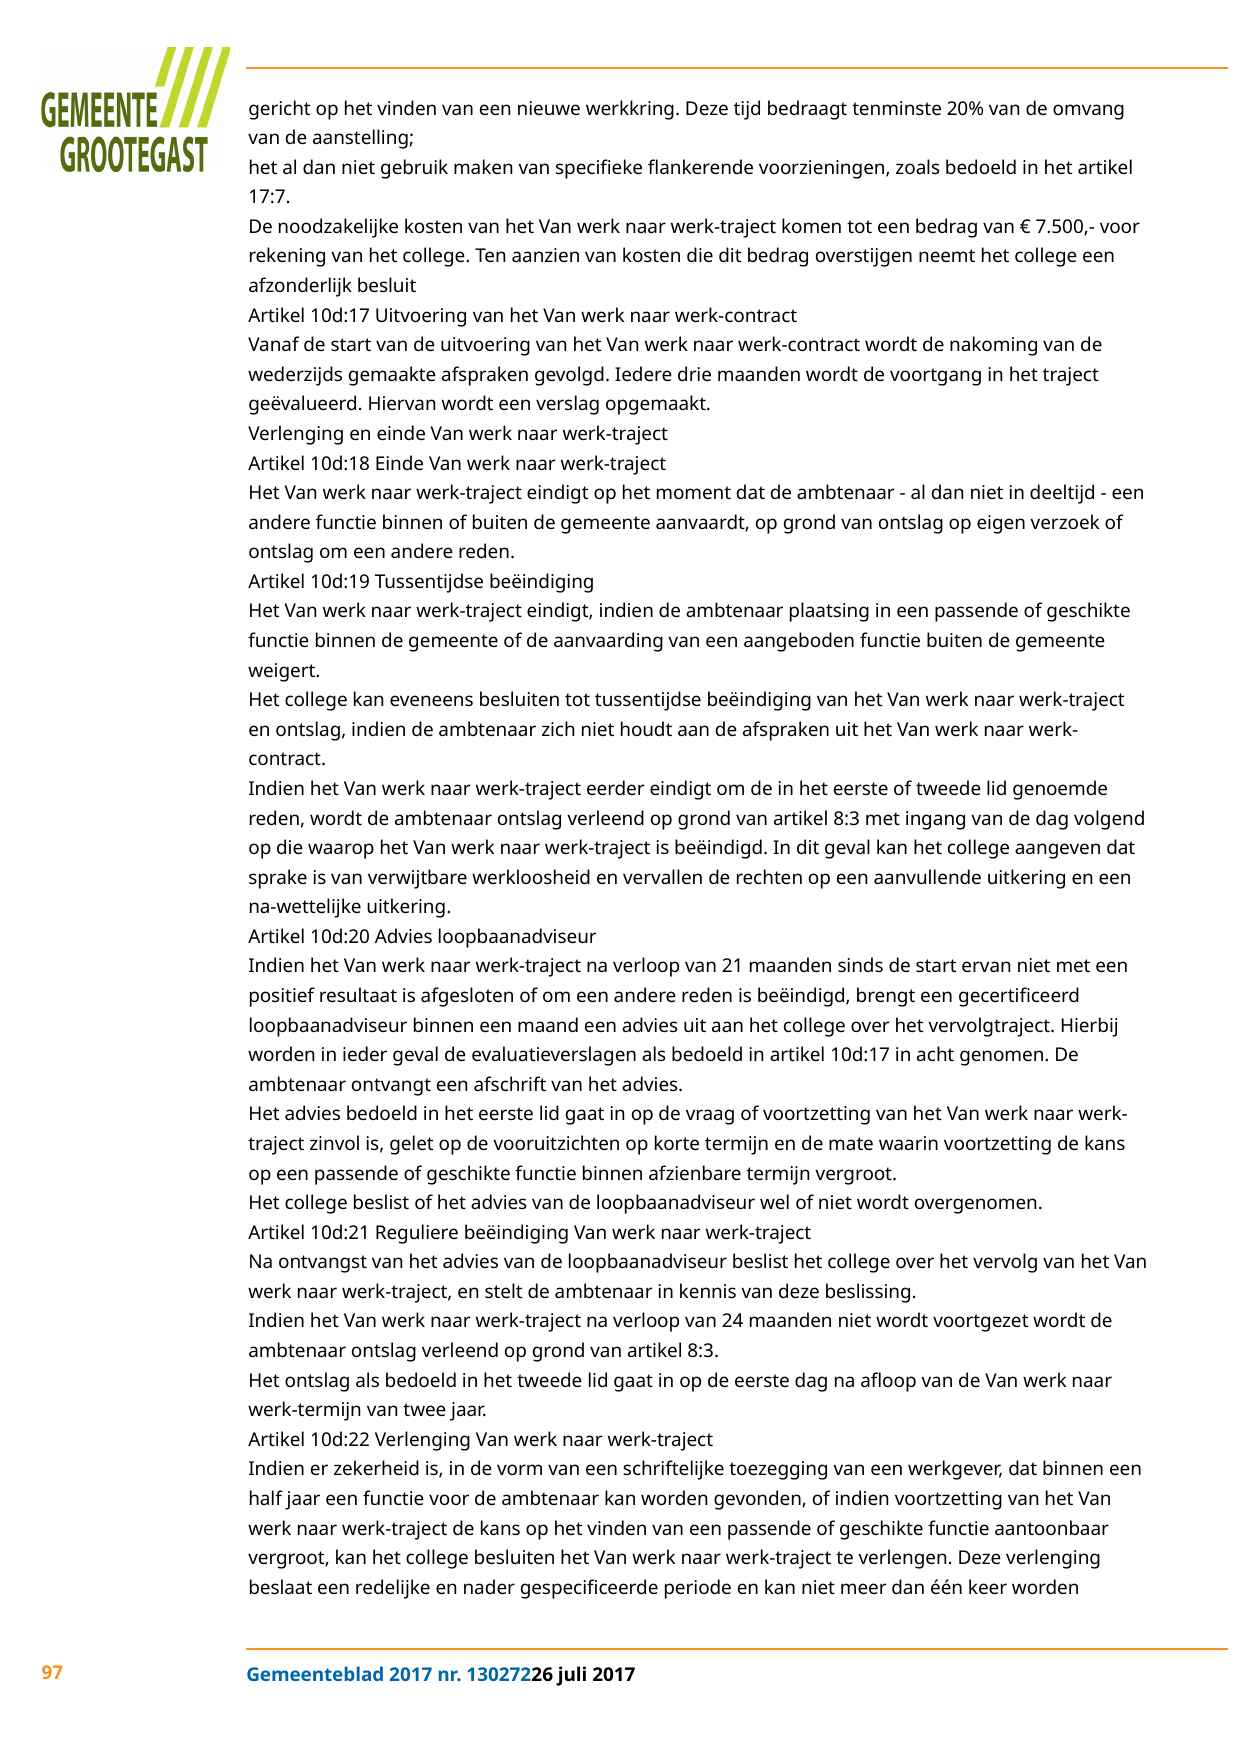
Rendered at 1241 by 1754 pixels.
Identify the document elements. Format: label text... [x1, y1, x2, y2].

text het al dan niet gebruik maken van specifieke flankerende voorzieningen, zoals bedoeld in het artikel 17:7. [248, 154, 1152, 209]
text Artikel 10d:17 Uitvoering van het Van werk naar werk-contract [248, 302, 1152, 328]
text Indien het Van werk naar werk-traject eerder eindigt om de in het eerste of tweede lid genoemde reden, wordt de ambtenaar ontslag verleend op grond van artikel 8:3 met ingang van de dag volgend op die waarop het Van werk naar werk-traject is beëindigd. In dit geval kan het college aangeven dat sprake is van verwijtbare werkloosheid en vervallen de rechten op een aanvullende uitkering en een na-wettelijke uitkering. [248, 775, 1152, 919]
text Artikel 10d:20 Advies loopbaanadviseur [248, 923, 1152, 949]
text Het Van werk naar werk-traject eindigt op het moment dat de ambtenaar - al dan niet in deeltijd - een andere functie binnen of buiten de gemeente aanvaardt, op grond van ontslag op eigen verzoek of ontslag om een andere reden. [248, 479, 1152, 564]
text Na ontvangst van het advies van de loopbaanadviseur beslist het college over het vervolg van het Van werk naar werk-traject, en stelt de ambtenaar in kennis van deze beslissing. [248, 1248, 1152, 1304]
text Artikel 10d:18 Einde Van werk naar werk-traject [248, 450, 1152, 476]
text gericht op het vinden van een nieuwe werkkring. Deze tijd bedraagt tenminste 20% van de omvang van de aanstelling; [248, 95, 1152, 150]
text Artikel 10d:21 Reguliere beëindiging Van werk naar werk-traject [248, 1219, 1152, 1245]
text Het ontslag als bedoeld in het tweede lid gaat in op de eerste dag na afloop van de Van werk naar werk-termijn van twee jaar. [248, 1367, 1152, 1422]
text Indien er zekerheid is, in de vorm van een schriftelijke toezegging van een werkgever, dat binnen een half jaar een functie voor de ambtenaar kan worden gevonden, of indien voortzetting van het Van werk naar werk-traject de kans op het vinden van een passende of geschikte functie aantoonbaar vergroot, kan het college besluiten het Van werk naar werk-traject te verlengen. Deze verlenging beslaat een redelijke en nader gespecificeerde periode en kan niet meer dan één keer worden [248, 1456, 1152, 1600]
text De noodzakelijke kosten van het Van werk naar werk-traject komen tot een bedrag van € 7.500,- voor rekening van het college. Ten aanzien van kosten die dit bedrag overstijgen neemt het college een afzonderlijk besluit [248, 213, 1152, 298]
text Het Van werk naar werk-traject eindigt, indien de ambtenaar plaatsing in een passende of geschikte functie binnen de gemeente of de aanvaarding van een aangeboden functie buiten de gemeente weigert. [248, 598, 1152, 683]
text Vanaf de start van de uitvoering van het Van werk naar werk-contract wordt de nakoming van de wederzijds gemaakte afspraken gevolgd. Iedere drie maanden wordt de voortgang in het traject geëvalueerd. Hiervan wordt een verslag opgemaakt. [248, 331, 1152, 416]
text Indien het Van werk naar werk-traject na verloop van 21 maanden sinds de start ervan niet met een positief resultaat is afgesloten of om een andere reden is beëindigd, brengt een gecertificeerd loopbaanadviseur binnen een maand een advies uit aan het college over het vervolgtraject. Hierbij worden in ieder geval de evaluatieverslagen als bedoeld in artikel 10d:17 in acht genomen. De ambtenaar ontvangt een afschrift van het advies. [248, 953, 1152, 1097]
text Artikel 10d:22 Verlenging Van werk naar werk-traject [248, 1426, 1152, 1452]
text Het college kan eveneens besluiten tot tussentijdse beëindiging van het Van werk naar werk-traject en ontslag, indien de ambtenaar zich niet houdt aan de afspraken uit het Van werk naar werk-contract. [248, 686, 1152, 771]
text Artikel 10d:19 Tussentijdse beëindiging [248, 568, 1152, 594]
picture [41, 47, 231, 172]
text Verlenging en einde Van werk naar werk-traject [248, 420, 1152, 446]
text Het college beslist of het advies van de loopbaanadviseur wel of niet wordt overgenomen. [248, 1189, 1152, 1215]
text Het advies bedoeld in het eerste lid gaat in op de vraag of voortzetting van het Van werk naar werk-traject zinvol is, gelet op de vooruitzichten op korte termijn en de mate waarin voortzetting de kans op een passende of geschikte functie binnen afzienbare termijn vergroot. [248, 1101, 1152, 1186]
text Indien het Van werk naar werk-traject na verloop van 24 maanden niet wordt voortgezet wordt de ambtenaar ontslag verleend op grond van artikel 8:3. [248, 1308, 1152, 1363]
